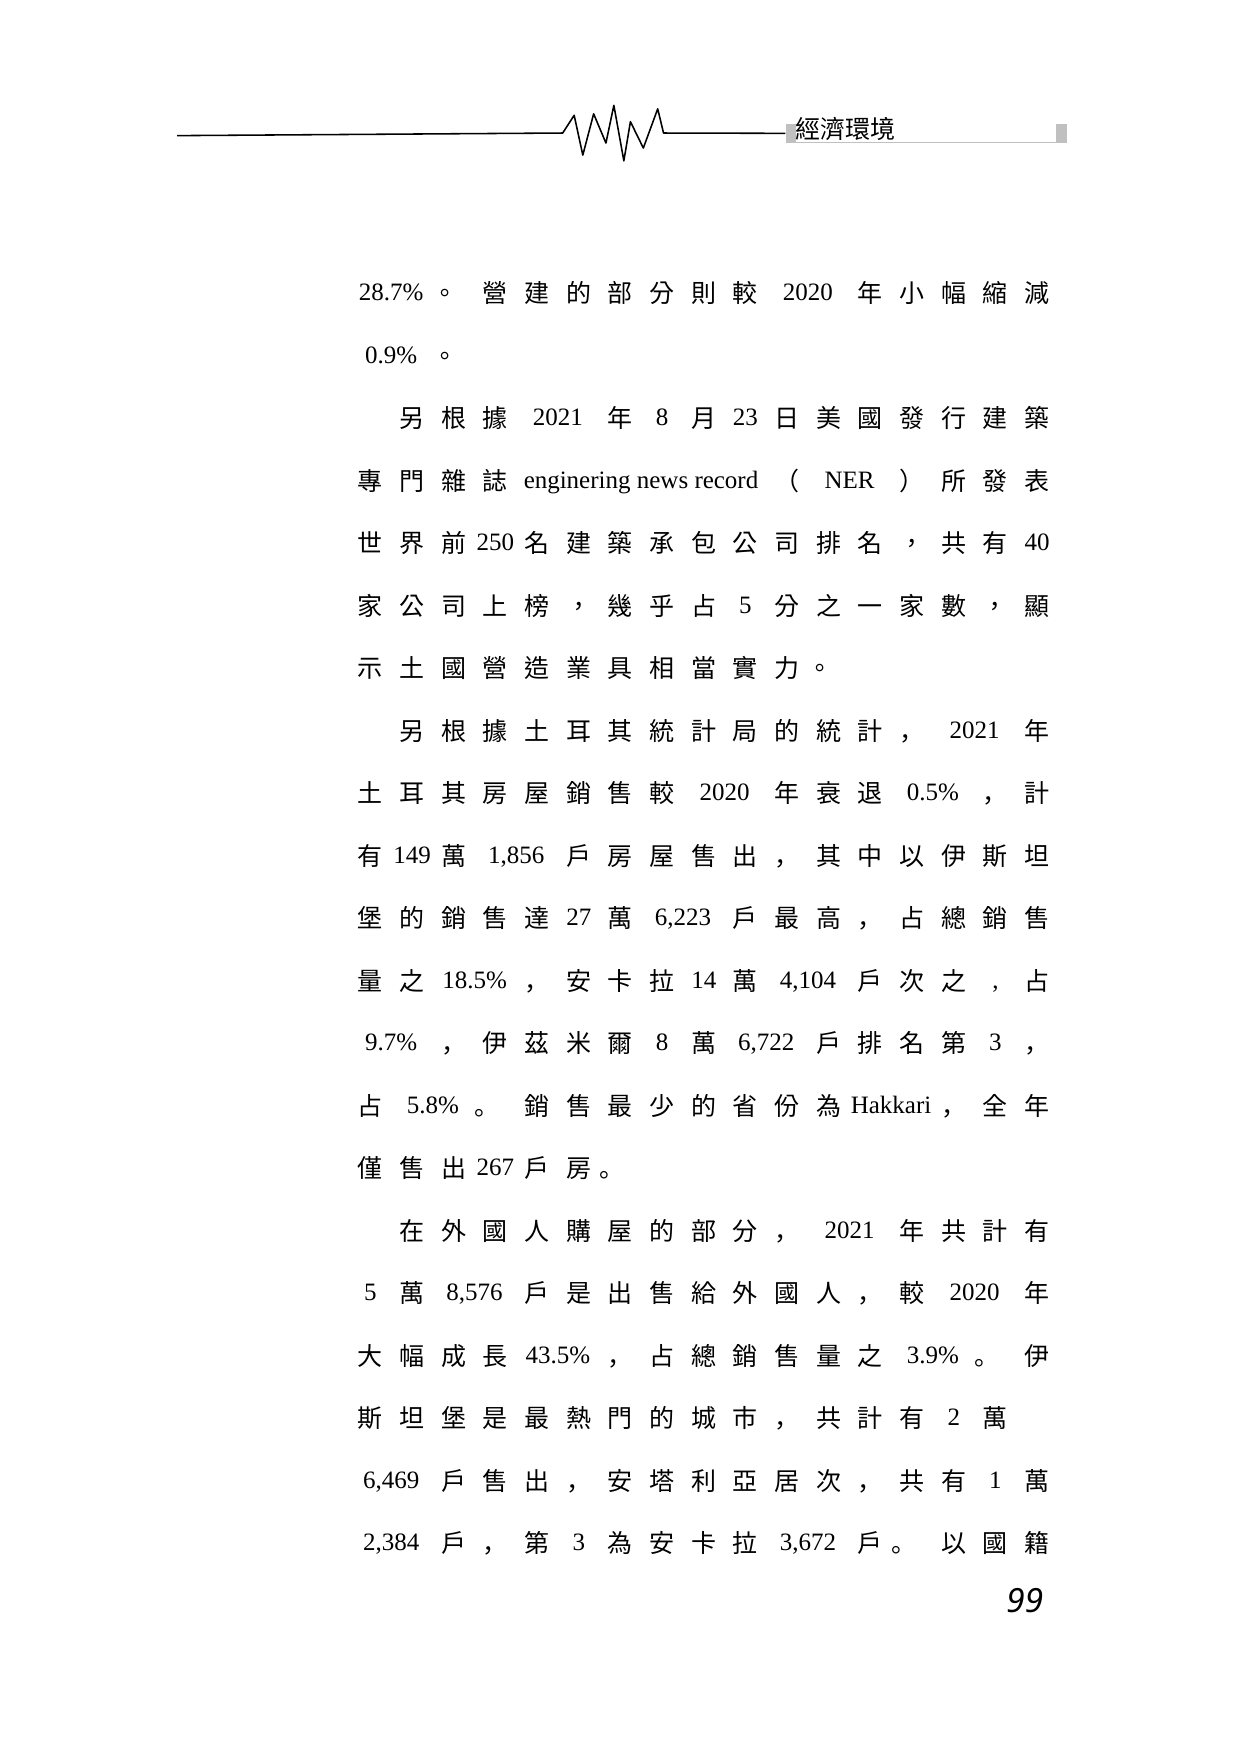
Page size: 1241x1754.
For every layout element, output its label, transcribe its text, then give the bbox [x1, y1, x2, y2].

text 在外國人購屋的部分，2021年共計有5萬8,576戶是出售給外國人，較2020年大幅成長43.5%，占總銷售量之3.9%。伊斯坦堡是最熱門的城市，共計有2萬6,469戶售出，安塔利亞居次，共有1萬2,384戶，第3為安卡拉3,672戶。以國籍 [330, 1188, 1058, 1563]
text 另根據土耳其統計局的統計，2021年土耳其房屋銷售較2020年衰退0.5%，計有149萬1,856戶房屋售出，其中以伊斯坦堡的銷售達27萬6,223戶最高，占總銷售量之18.5%，安卡拉14萬4,104戶次之,占9.7%，伊茲米爾8萬6,722戶排名第3，占5.8%。銷售最少的省份為Hakkari，全年僅售出267戶房。 [330, 688, 1058, 1188]
text 28.7%。營建的部分則較2020年小幅縮減0.9%。 [330, 250, 1058, 375]
text 另根據2021年8月23日美國發行建築專門雜誌enginering news record（NER）所發表世界前250名建築承包公司排名，共有40家公司上榜，幾乎占5分之一家數，顯示土國營造業具相當實力。 [330, 375, 1058, 688]
